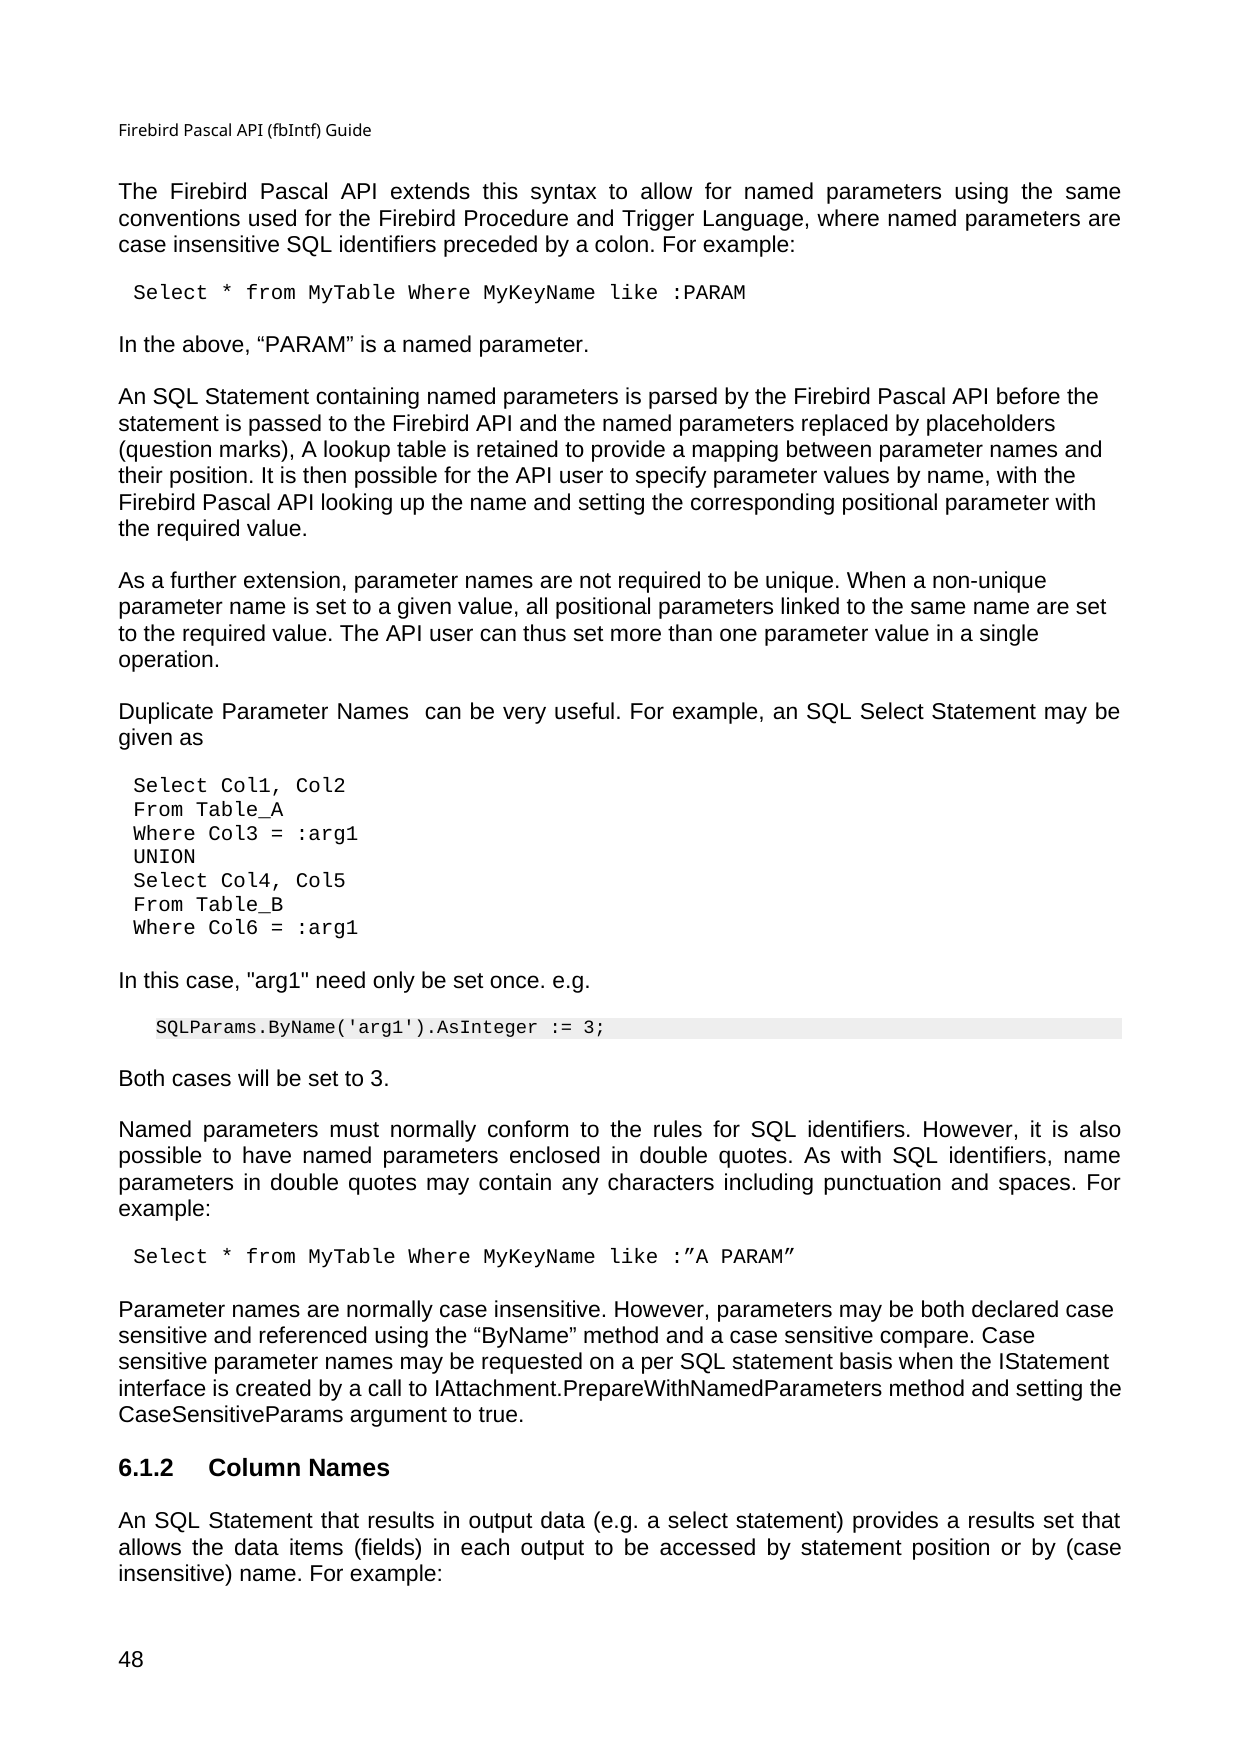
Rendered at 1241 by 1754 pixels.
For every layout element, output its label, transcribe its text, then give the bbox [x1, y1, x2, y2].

text An SQL Statement containing named parameters is parsed by the Firebird Pascal API before the statement is passed to the Firebird API and the named parameters replaced by placeholders (question marks), A lookup table is retained to provide a mapping between parameter names and their position. It is then possible for the API user to specify parameter values by name, with the Firebird Pascal API looking up the name and setting the corresponding positional parameter with the required value. [118, 383, 1122, 541]
text An SQL Statement that results in output data (e.g. a select statement) provides a results set that allows the data items (fields) in each output to be accessed by statement position or by (case insensitive) name. For example: [118, 1507, 1122, 1586]
text In this case, "arg1" need only be set once. e.g. [118, 967, 1122, 993]
text Parameter names are normally case insensitive. However, parameters may be both declared case sensitive and referenced using the “ByName” method and a case sensitive compare. Case sensitive parameter names may be requested on a per SQL statement basis when the IStatement interface is created by a call to IAttachment.PrepareWithNamedParameters method and setting the CaseSensitiveParams argument to true. [118, 1296, 1122, 1427]
subtitle Column Names [118, 1453, 1122, 1482]
text As a further extension, parameter names are not required to be unique. When a non-unique parameter name is set to a given value, all positional parameters linked to the same name are set to the required value. The API user can thus set more than one parameter value in a single operation. [118, 567, 1122, 672]
text Where Col3 = :arg1 [133, 823, 1122, 846]
text Where Col6 = :arg1 [133, 917, 1122, 941]
text Both cases will be set to 3. [118, 1065, 1122, 1091]
text Select Col4, Col5 [133, 870, 1122, 894]
text Named parameters must normally conform to the rules for SQL identifiers. However, it is also possible to have named parameters enclosed in double quotes. As with SQL identifiers, name parameters in double quotes may contain any characters including punctuation and spaces. For example: [118, 1116, 1122, 1221]
text In the above, “PARAM” is a named parameter. [118, 331, 1122, 358]
text From Table_B [133, 894, 1122, 917]
text The Firebird Pascal API extends this syntax to allow for named parameters using the same conventions used for the Firebird Procedure and Trigger Language, where named parameters are case insensitive SQL identifiers preceded by a colon. For example: [118, 178, 1122, 257]
text UNION [133, 846, 1122, 870]
text From Table_A [133, 799, 1122, 823]
text Select * from MyTable Where MyKeyName like :PARAM [133, 282, 1122, 306]
text Select * from MyTable Where MyKeyName like :”A PARAM” [133, 1246, 1122, 1270]
text Duplicate Parameter Names can be very useful. For example, an SQL Select Statement may be given as [118, 698, 1122, 751]
text SQLParams.ByName('arg1').AsInteger := 3; [156, 1018, 1122, 1039]
text Select Col1, Col2 [133, 776, 1122, 799]
